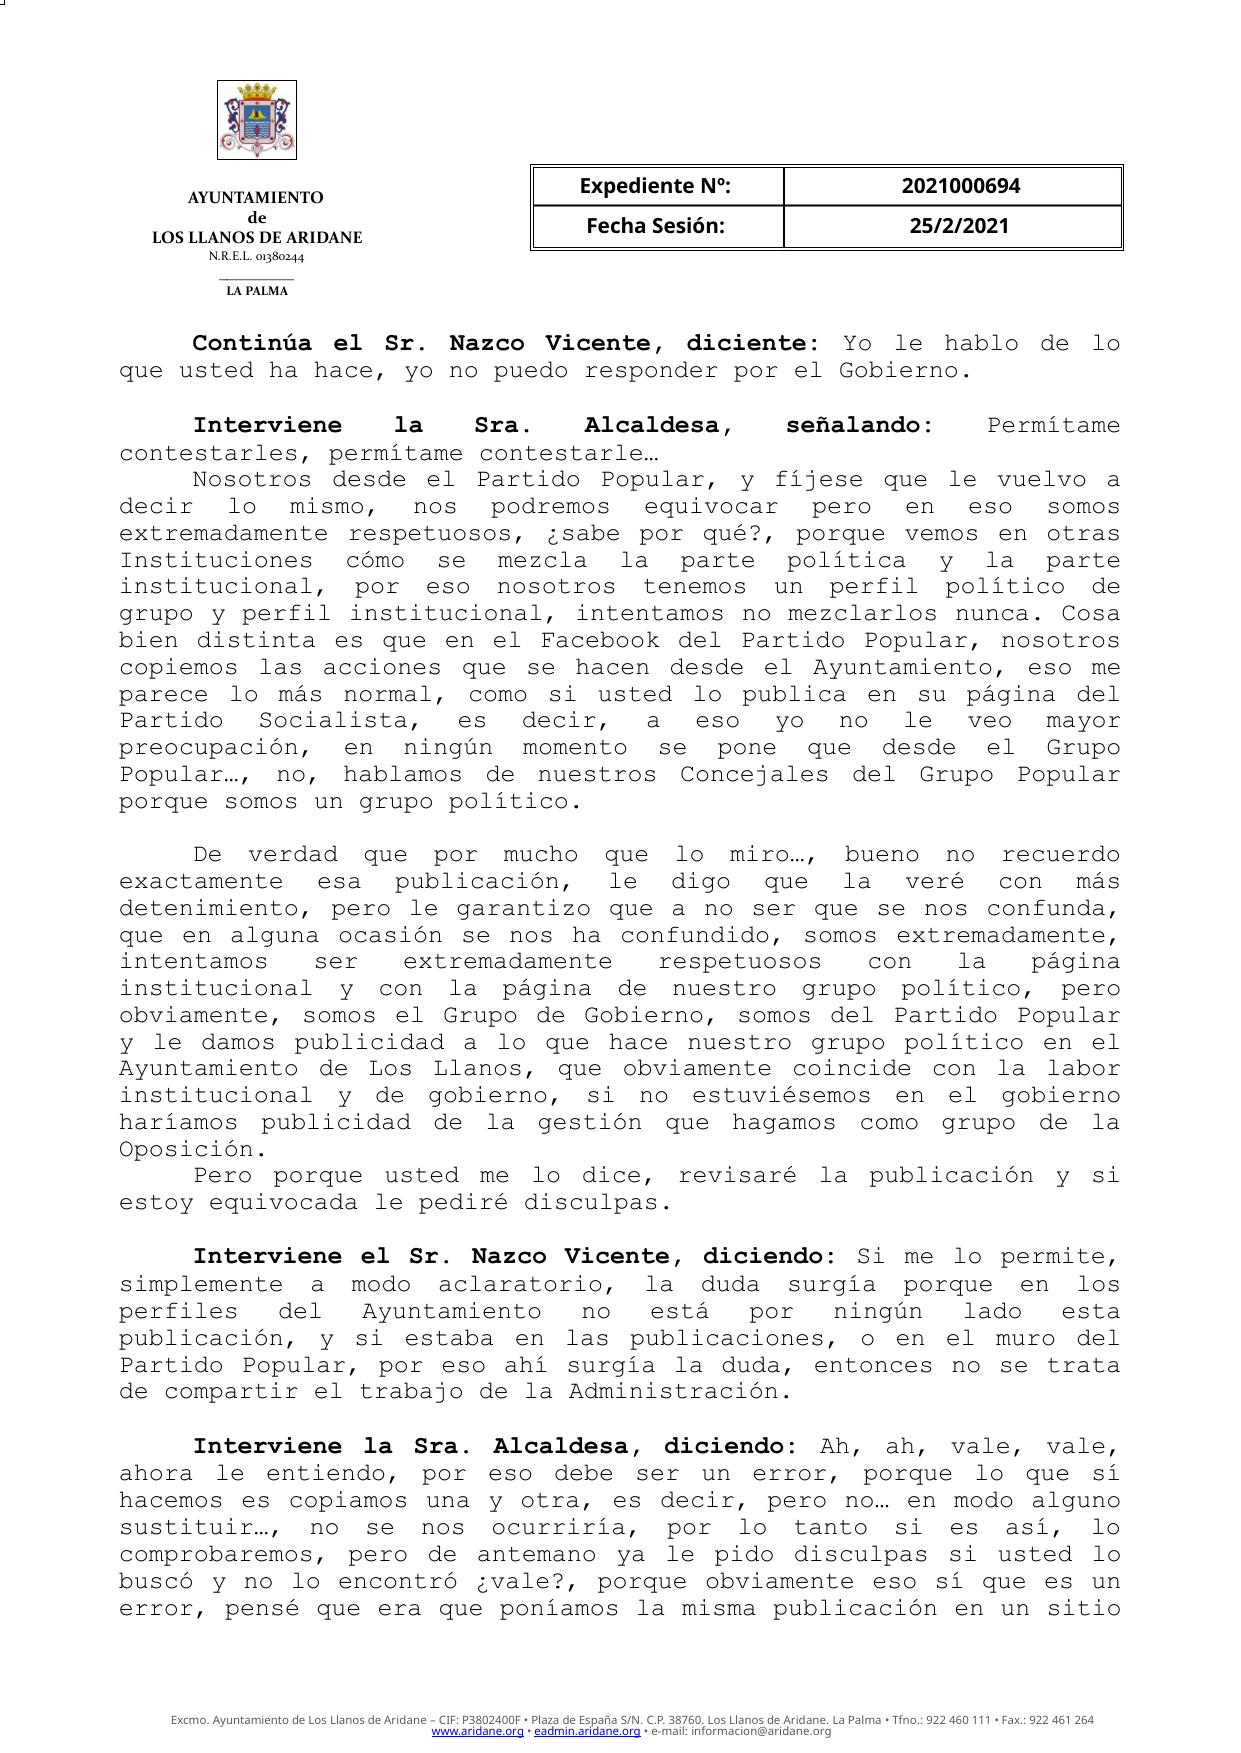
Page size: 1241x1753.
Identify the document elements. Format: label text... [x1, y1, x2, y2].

text Popular…, no, hablamos de nuestros Concejales del Grupo Popular [119, 760, 1146, 787]
picture [218, 81, 296, 159]
text que usted ha hace, yo no puedo responder por el Gobierno. [119, 356, 1146, 383]
text comprobaremos, pero de antemano ya le pido disculpas si usted lo [119, 1540, 1146, 1567]
text _ [219, 266, 226, 279]
text simplemente a modo aclaratorio, la duda surgía porque en los [119, 1270, 1146, 1297]
text Ayuntamiento de Los Llanos, que obviamente coincide con la labor [119, 1054, 1146, 1081]
text que en alguna ocasión se nos ha confundido, somos extremadamente, [119, 921, 1146, 947]
text estoy equivocada le pediré disculpas. [119, 1188, 1146, 1215]
text preocupación, en ningún momento se pone que desde el Grupo [119, 733, 1146, 760]
text institucional y de gobierno, si no estuviésemos en el gobierno [119, 1081, 1146, 1108]
text publicación, y si estaba en las publicaciones, o en el muro del [119, 1324, 1146, 1351]
text _ [317, 266, 327, 282]
text institucional, por eso nosotros tenemos un perfil político de [119, 572, 1146, 599]
text contestarles, permítame contestarle… [119, 438, 1146, 466]
text LA PALMA [226, 286, 317, 298]
text LOS LLANOS DE ARIDANE [152, 230, 387, 247]
text de [247, 210, 387, 227]
text ahora le entiendo, por eso debe ser un error, porque lo que sí [119, 1459, 1146, 1486]
text y le damos publicidad a lo que hace nuestro grupo político en el [119, 1028, 1146, 1054]
text haríamos publicidad de la gestión que hagamos como grupo de la [119, 1108, 1146, 1135]
text exactamente esa publicación, le digo que la veré con más [119, 867, 1146, 894]
text Interviene la Sra. Alcaldesa, diciendo: Ah, ah, vale, vale, [192, 1430, 1146, 1459]
text decir lo mismo, nos podremos equivocar pero en eso somos [119, 492, 1146, 519]
text Fecha Sesión: [586, 214, 761, 239]
text hacemos es copiamos una y otra, es decir, pero no… en modo alguno [119, 1486, 1146, 1513]
text intentamos ser extremadamente respetuosos con la página [119, 947, 1146, 974]
text parece lo más normal, como si usted lo publica en su página del [119, 680, 1146, 707]
text Partido Socialista, es decir, a eso yo no le veo mayor [119, 707, 1146, 733]
text buscó y no lo encontró ¿vale?, porque obviamente eso sí que es un [119, 1567, 1146, 1593]
text ________ [226, 266, 317, 282]
text De verdad que por mucho que lo miro…, bueno no recuerdo [192, 839, 1146, 867]
text 2021000694 [902, 173, 1059, 198]
text grupo y perfil institucional, intentamos no mezclarlos nunca. Cosa [119, 599, 1146, 626]
text obviamente, somos el Grupo de Gobierno, somos del Partido Popular [119, 1001, 1146, 1028]
text detenimiento, pero le garantizo que a no ser que se nos confunda, [119, 894, 1146, 921]
text Pero porque usted me lo dice, revisaré la publicación y si [192, 1160, 1146, 1188]
text bien distinta es que en el Facebook del Partido Popular, nosotros [119, 626, 1146, 653]
text Partido Popular, por eso ahí surgía la duda, entonces no se trata [119, 1351, 1146, 1377]
text error, pensé que era que poníamos la misma publicación en un sitio [119, 1593, 1146, 1620]
text www.aridane.org • eadmin.aridane.org • e-mail: informacion@aridane.org [431, 1724, 834, 1738]
text de compartir el trabajo de la Administración. [119, 1377, 1146, 1404]
text Continúa el Sr. Nazco Vicente, diciente: Yo le hablo de lo [192, 328, 1146, 356]
text extremadamente respetuosos, ¿sabe por qué?, porque vemos en otras [119, 519, 1146, 546]
text Instituciones cómo se mezcla la parte política y la parte [119, 546, 1146, 572]
text perfiles del Ayuntamiento no está por ningún lado esta [119, 1297, 1146, 1324]
text Nosotros desde el Partido Popular, y fíjese que le vuelvo a [192, 464, 1146, 492]
text Interviene el Sr. Nazco Vicente, diciendo: Si me lo permite, [192, 1241, 1146, 1270]
text Excmo. Ayuntamiento de Los Llanos de Aridane – CIF: P3802400F • Plaza de España S/N. C.P. 38760. Los Llanos de Aridane. La Palma • Tfno.: 922 460 111 • Fax.: 922 461 264 [171, 1713, 1095, 1727]
text Oposición. [119, 1135, 1146, 1162]
text sustituir…, no se nos ocurriría, por lo tanto si es así, lo [119, 1513, 1146, 1540]
text Interviene la Sra. Alcaldesa, señalando: Permítame [192, 410, 1146, 438]
text institucional y con la página de nuestro grupo político, pero [119, 974, 1146, 1001]
text AYUNTAMIENTO [188, 190, 387, 207]
text copiemos las acciones que se hacen desde el Ayuntamiento, eso me [119, 653, 1146, 680]
text 25/2/2021 [909, 214, 1059, 239]
picture [531, 165, 1123, 250]
text N.R.E.L. 01380244 [208, 250, 327, 262]
text Expediente Nº: [579, 173, 761, 198]
text porque somos un grupo político. [119, 787, 1146, 813]
